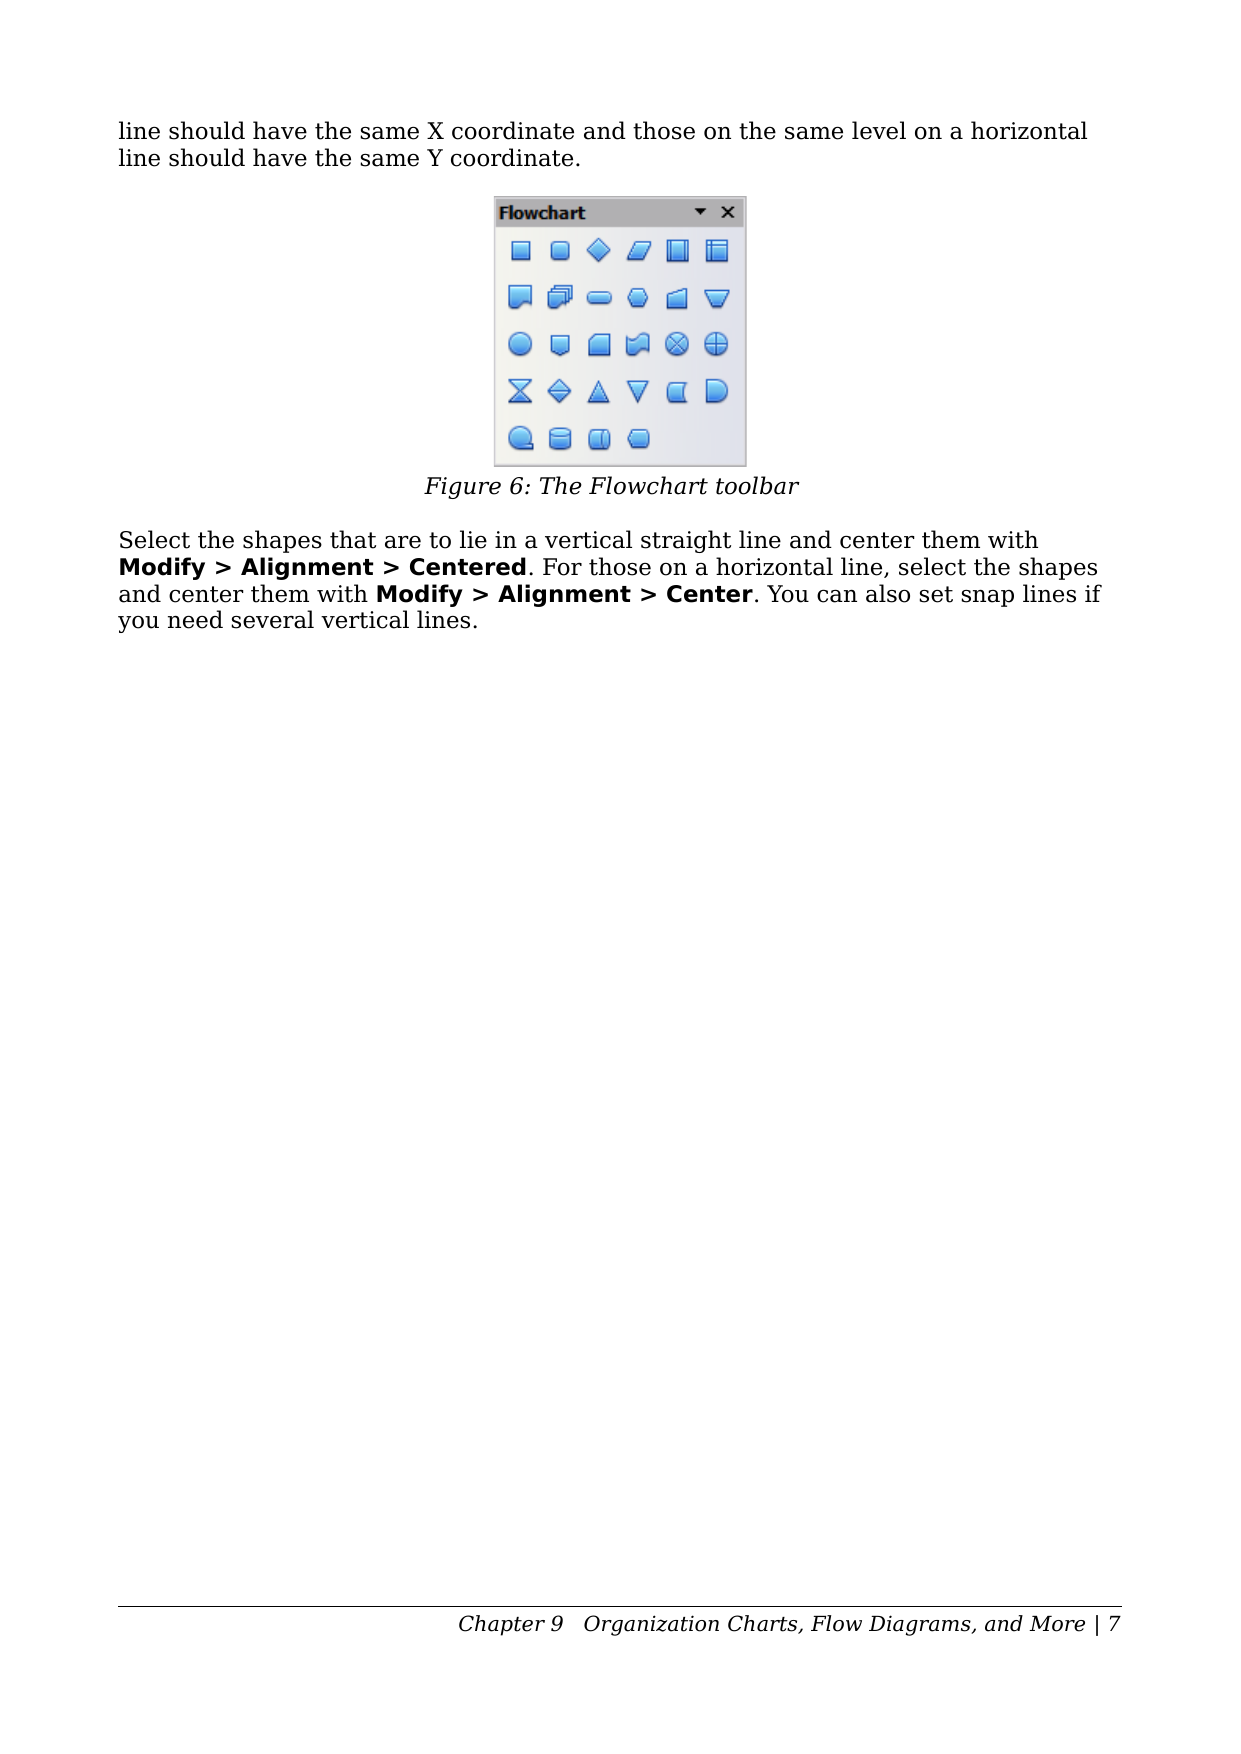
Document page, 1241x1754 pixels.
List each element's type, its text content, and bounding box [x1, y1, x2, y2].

picture [493, 196, 747, 467]
text line should have the same X coordinate and those on the same level on a horizontal line should have the same Y coordinate. [118, 118, 1122, 171]
text Select the shapes that are to lie in a vertical straight line and center them with Modify > Alignment > Centered. For those on a horizontal line, select the shapes and center them with Modify > Alignment > Center. You can also set snap lines if you need several vertical lines. [118, 528, 1122, 634]
text Figure 6: The Flowchart toolbar [424, 473, 816, 500]
